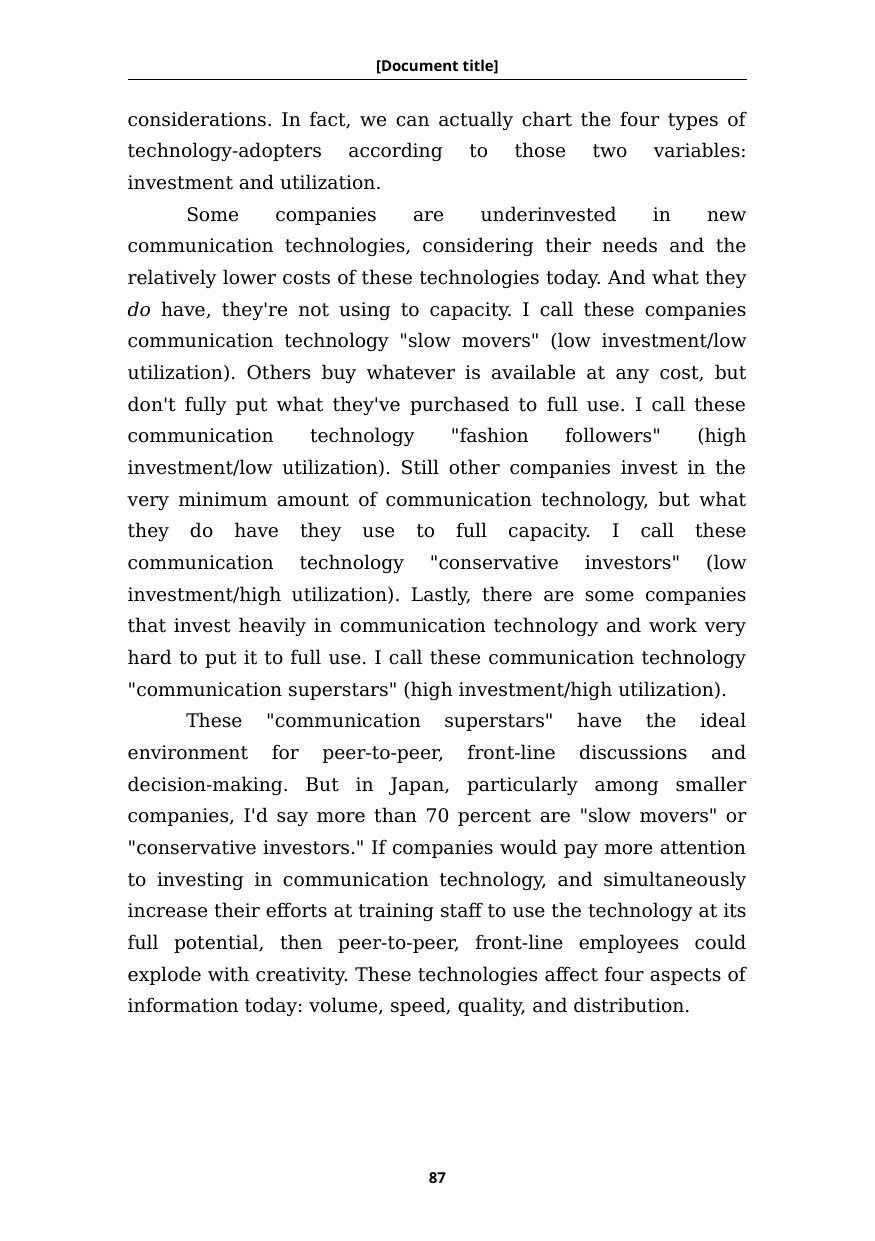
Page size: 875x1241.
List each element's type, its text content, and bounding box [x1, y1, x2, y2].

text considerations. In fact, we can actually chart the four types of technology-adopters according to those two variables: investment and utilization. [127, 109, 747, 194]
text These "communication superstars" have the ideal environment for peer-to-peer, front-line discussions and decision-making. But in Japan, particularly among smaller companies, I'd say more than 70 percent are "slow movers" or "conservative investors." If companies would pay more attention to investing in communication technology, and simultaneously increase their efforts at training staff to use the technology at its full potential, then peer-to-peer, front-line employees could explode with creativity. These technologies affect four aspects of information today: volume, speed, quality, and distribution. [127, 710, 747, 1017]
text Some companies are underinvested in new communication technologies, considering their needs and the relatively lower costs of these technologies today. And what they do have, they're not using to capacity. I call these companies communication technology "slow movers" (low investment/low utilization). Others buy whatever is available at any cost, but don't fully put what they've purchased to full use. I call these communication technology "fashion followers" (high investment/low utilization). Still other companies invest in the very minimum amount of communication technology, but what they do have they use to full capacity. I call these communication technology "conservative investors" (low investment/high utilization). Lastly, there are some companies that invest heavily in communication technology and work very hard to put it to full use. I call these communication technology "communication superstars" (high investment/high utilization). [127, 204, 747, 701]
